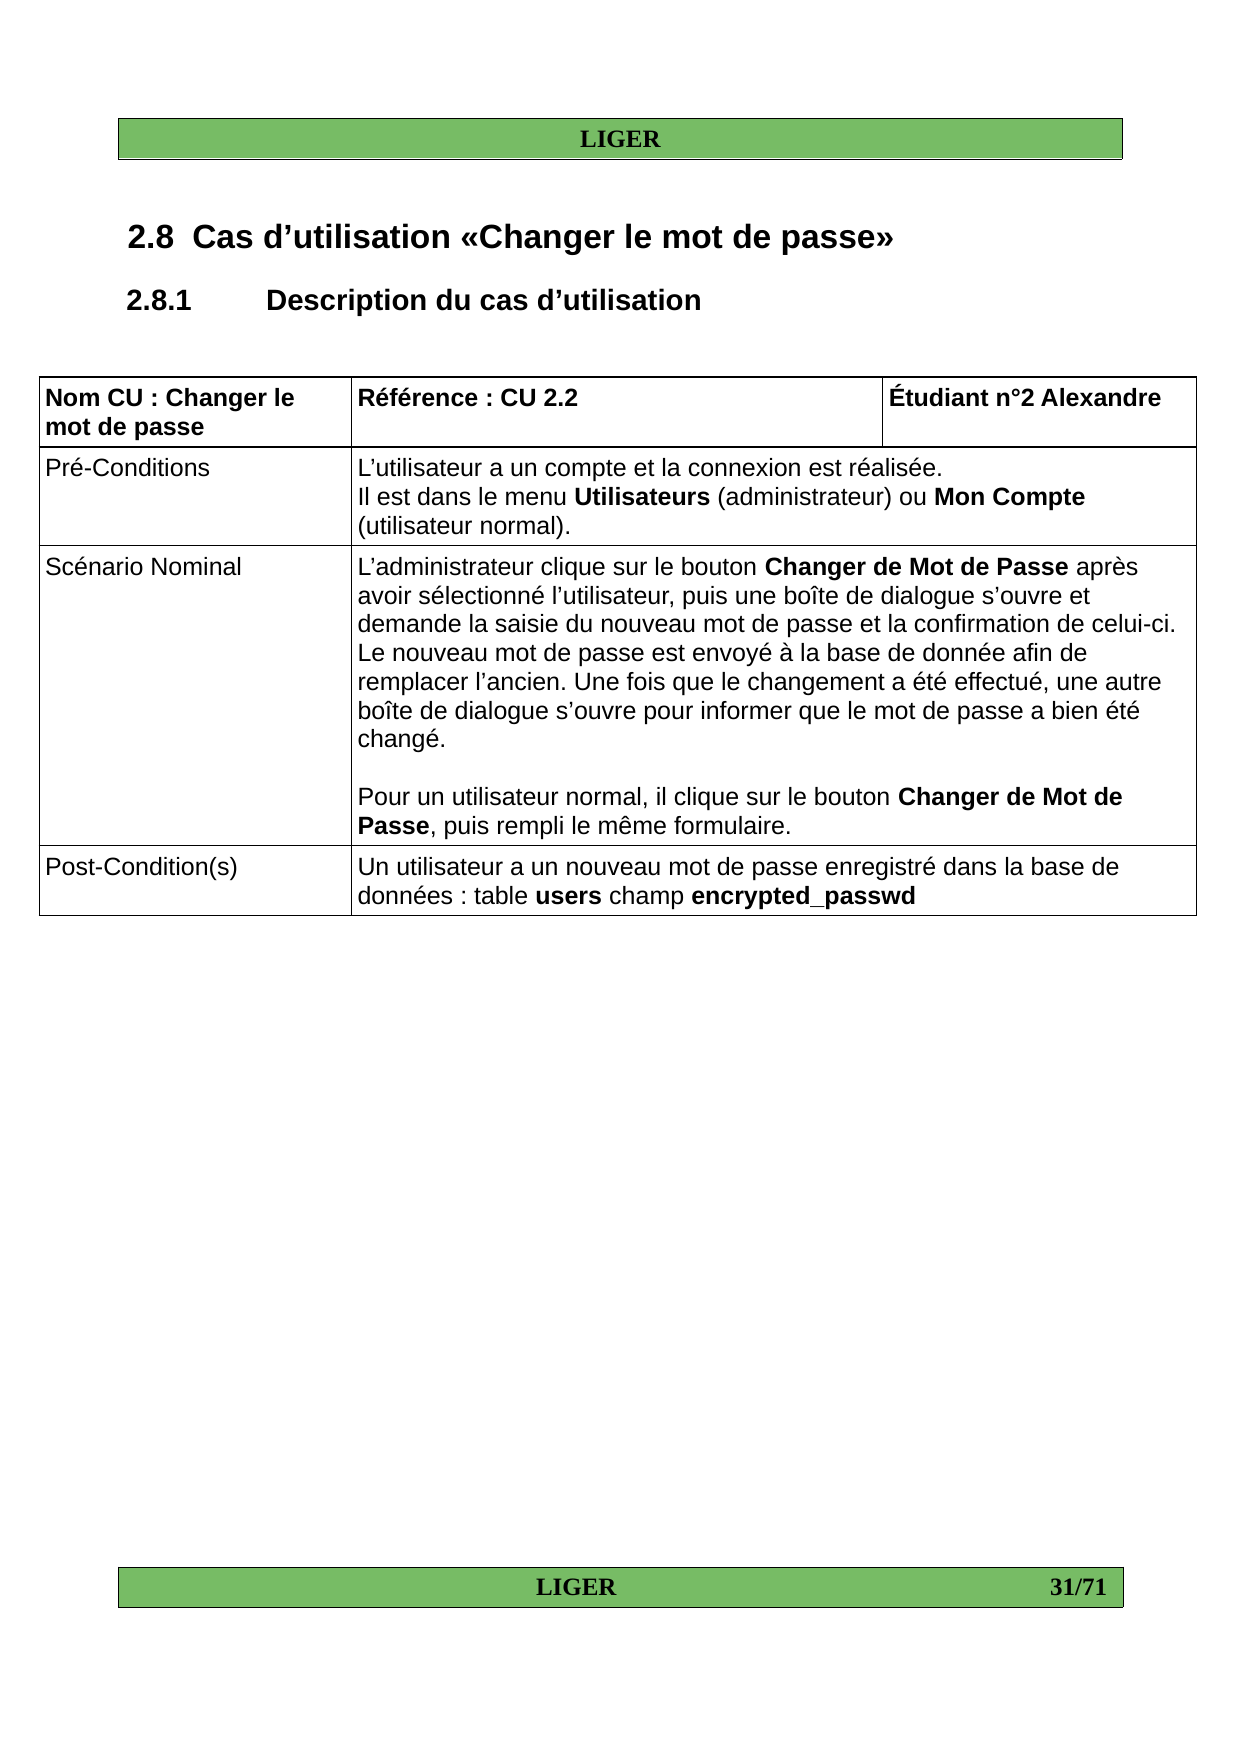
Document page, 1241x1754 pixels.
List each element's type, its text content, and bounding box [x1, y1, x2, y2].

table_cell Pré-Conditions [40, 448, 351, 545]
table_cell L’utilisateur a un compte et la connexion est réalisée. Il est dans le menu Utilisateurs (administrateur) ou Mon Compte (utilisateur normal). [352, 448, 1196, 545]
table_cell L’administrateur clique sur le bouton Changer de Mot de Passe après avoir sélectionné l’utilisateur, puis une boîte de dialogue s’ouvre et demande la saisie du nouveau mot de passe et la confirmation de celui-ci. Le nouveau mot de passe est envoyé à la base de donnée afin de remplacer l’ancien. Une fois que le changement a été effectué, une autre boîte de dialogue s’ouvre pour informer que le mot de passe a bien été changé. Pour un utilisateur normal, il clique sur le bouton Changer de Mot de Passe, puis rempli le même formulaire. [352, 546, 1196, 845]
subtitle Cas d’utilisation «Changer le mot de passe» [118, 217, 1122, 255]
subtitle Description du cas d’utilisation [118, 282, 1122, 316]
table_cell Post-Condition(s) [40, 846, 351, 915]
table_header Étudiant n°2 Alexandre [883, 378, 1196, 446]
table_header Référence : CU 2.2 [352, 378, 882, 446]
table_header Nom CU : Changer le mot de passe [40, 378, 351, 446]
table_cell Scénario Nominal [40, 546, 351, 845]
table_cell Un utilisateur a un nouveau mot de passe enregistré dans la base de données : table users champ encrypted_passwd [352, 846, 1196, 915]
